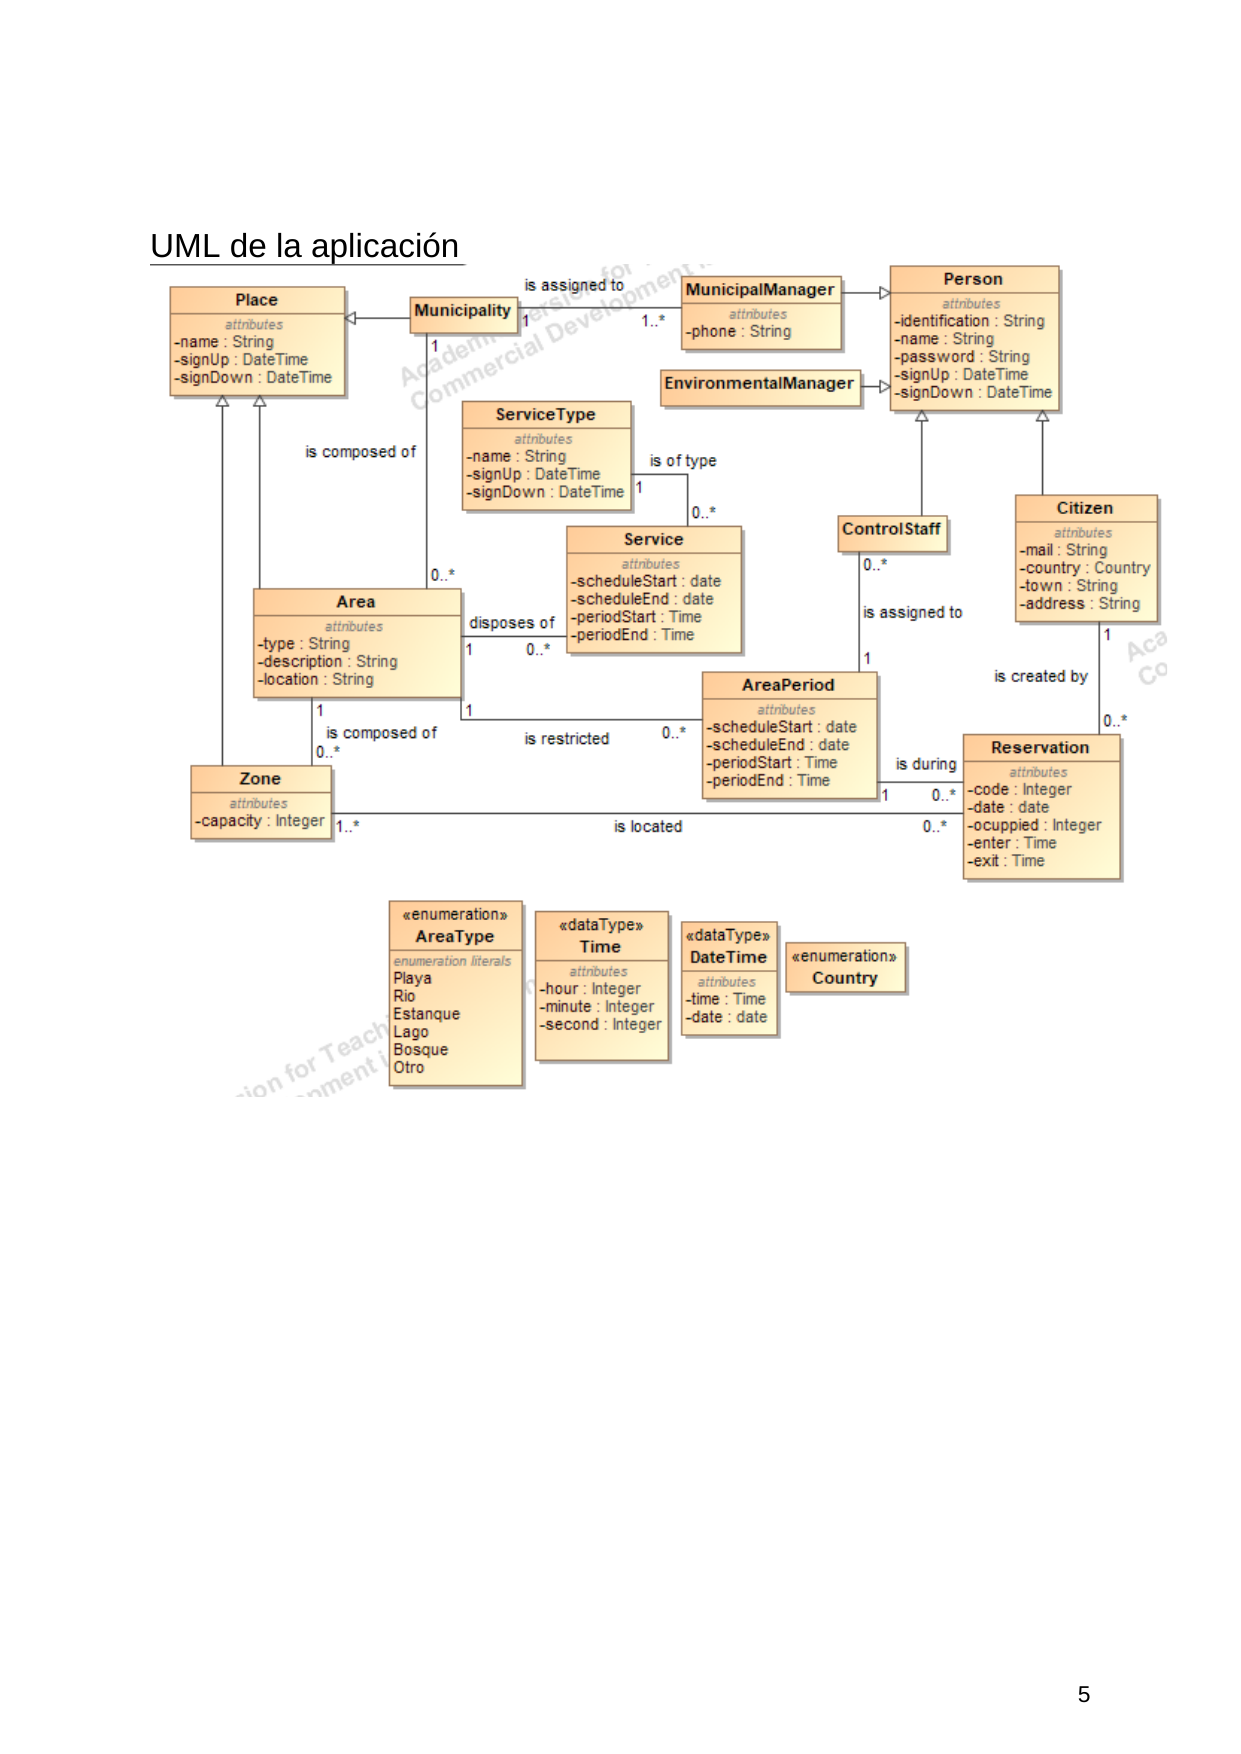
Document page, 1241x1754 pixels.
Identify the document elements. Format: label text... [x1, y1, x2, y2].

subtitle UML de la aplicación [150, 226, 1090, 264]
picture [150, 264, 1168, 1097]
